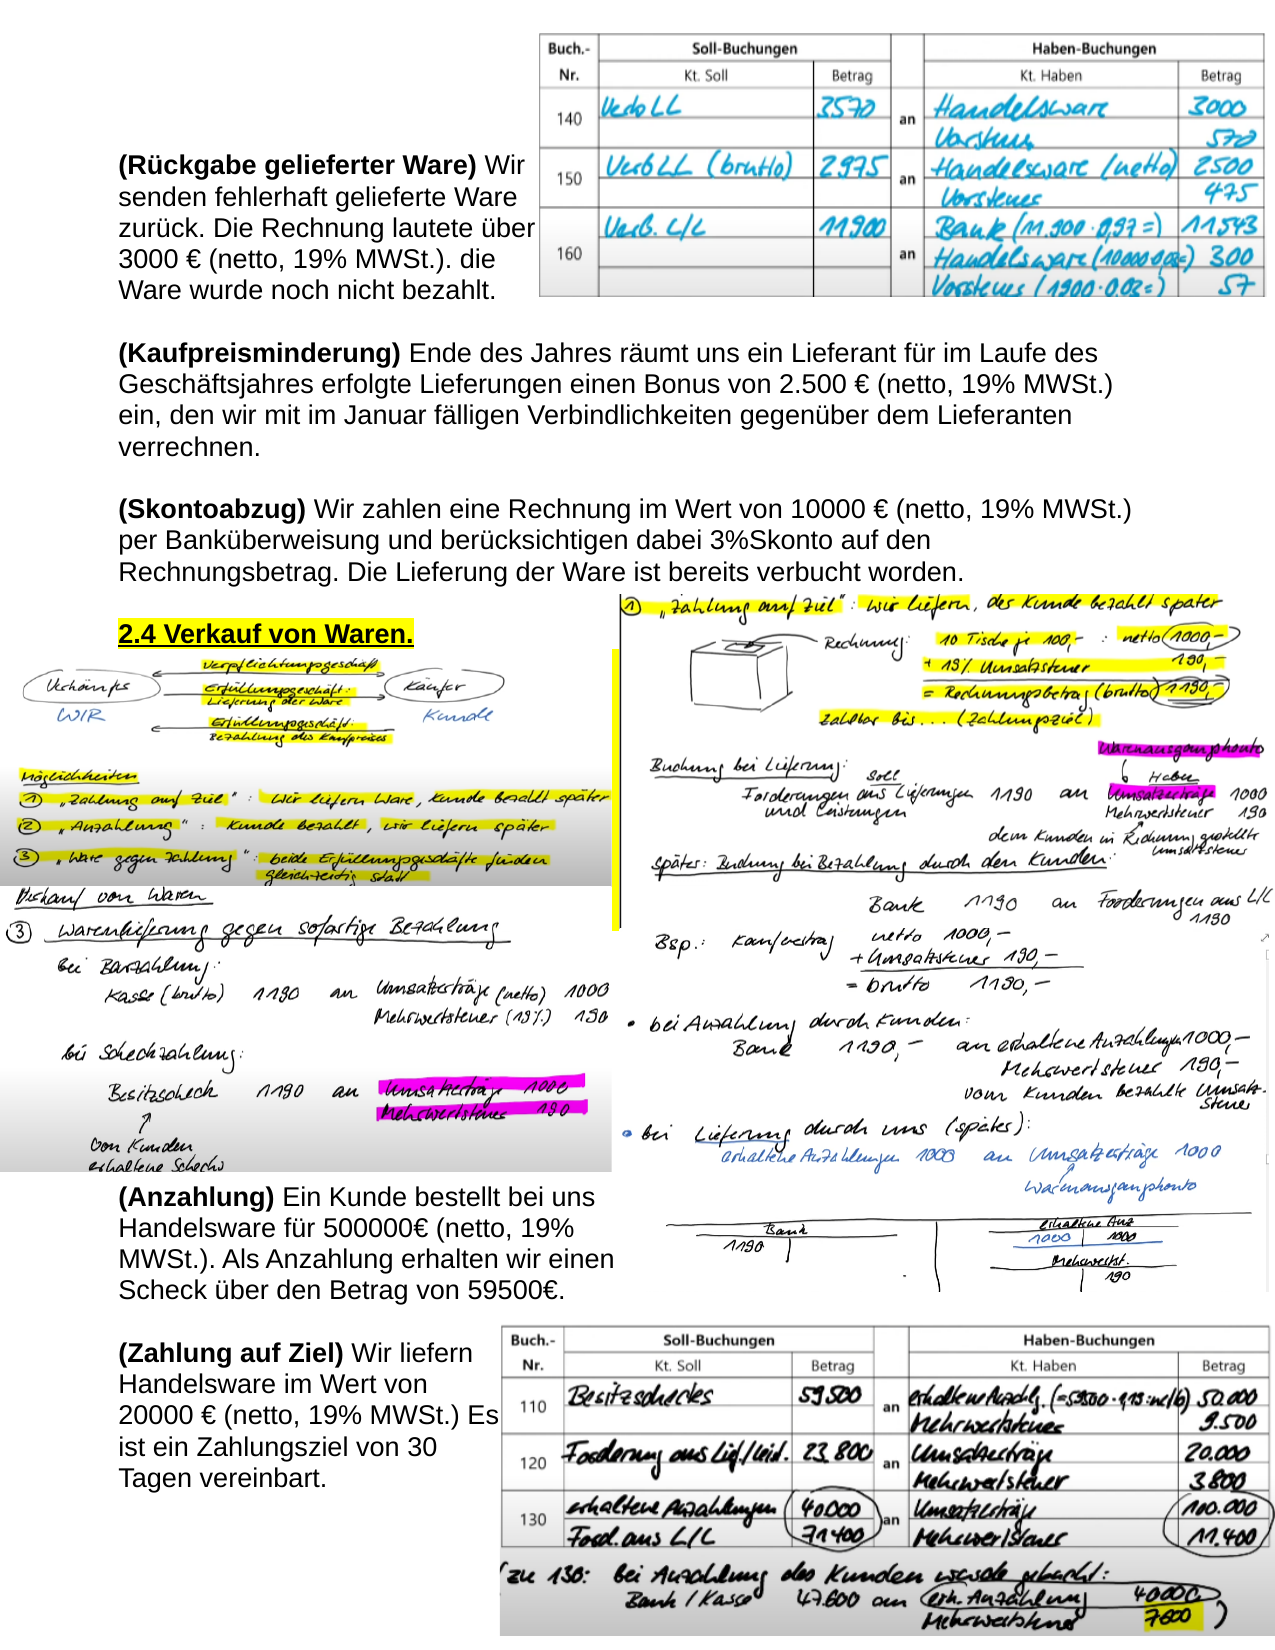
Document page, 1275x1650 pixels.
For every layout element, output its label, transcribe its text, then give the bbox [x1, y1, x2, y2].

picture [499, 1323, 1275, 1636]
picture [0, 658, 612, 1172]
text (Rückgabe gelieferter Ware) Wir senden fehlerhaft gelieferte Ware zurück. Die Rechnung lautete über 3000 € (netto, 19% MWSt.). die Ware wurde noch nicht bezahlt. [118, 149, 1157, 306]
picture [539, 33, 1267, 297]
text (Kaufpreisminderung) Ende des Jahres räumt uns ein Lieferant für im Laufe des Geschäftsjahres erfolgte Lieferungen einen Bonus von 2.500 € (netto, 19% MWSt.) ein, den wir mit im Januar fälligen Verbindlichkeiten gegenüber dem Lieferanten verrechnen. [118, 337, 1157, 462]
text (Skontoabzug) Wir zahlen eine Rechnung im Wert von 10000 € (netto, 19% MWSt.) per Banküberweisung und berücksichtigen dabei 3%Skonto auf den Rechnungsbetrag. Die Lieferung der Ware ist bereits verbucht worden. 2.4 Verkauf von Waren. [118, 493, 1157, 649]
text (Anzahlung) Ein Kunde bestellt bei uns Handelsware für 500000€ (netto, 19% MWSt.). Als Anzahlung erhalten wir einen Scheck über den Betrag von 59500€. [118, 1181, 1157, 1306]
text (Zahlung auf Ziel) Wir liefern Handelsware im Wert von 20000 € (netto, 19% MWSt.) Es ist ein Zahlungsziel von 30 Tagen vereinbart. [118, 1337, 499, 1493]
picture [619, 594, 1275, 1292]
